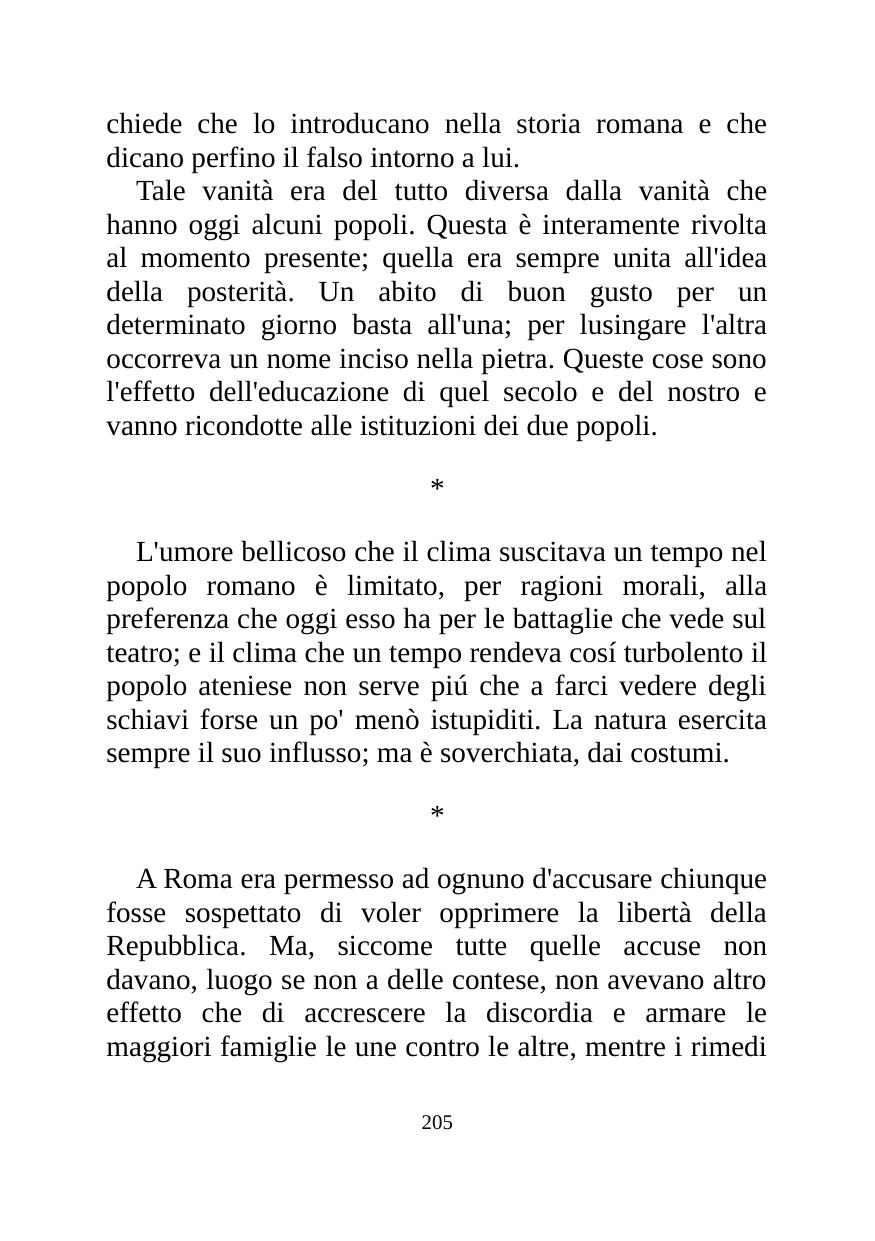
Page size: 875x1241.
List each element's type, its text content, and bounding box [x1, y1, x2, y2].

text * [106, 471, 768, 505]
text * [106, 798, 768, 832]
text L'umore bellicoso che il clima suscitava un tempo nel popolo romano è limitato, per ragioni morali, alla preferenza che oggi esso ha per le battaglie che vede sul teatro; e il clima che un tempo rendeva cosí turbolento il popolo ateniese non serve piú che a farci vedere degli schiavi forse un po' menò istupiditi. La natura esercita sempre il suo influsso; ma è soverchiata, dai costumi. [106, 534, 768, 769]
text chiede che lo introducano nella storia romana e che dicano perfino il falso intorno a lui. [106, 106, 768, 173]
text Tale vanità era del tutto diversa dalla vanità che hanno oggi alcuni popoli. Questa è interamente rivolta al momento presente; quella era sempre unita all'idea della posterità. Un abito di buon gusto per un determinato giorno basta all'una; per lusingare l'altra occorreva un nome inciso nella pietra. Queste cose sono l'effetto dell'educazione di quel secolo e del nostro e vanno ricondotte alle istituzioni dei due popoli. [106, 173, 768, 442]
text A Roma era permesso ad ognuno d'accusare chiunque fosse sospettato di voler opprimere la libertà della Repubblica. Ma, siccome tutte quelle accuse non davano, luogo se non a delle contese, non avevano altro effetto che di accrescere la discordia e armare le maggiori famiglie le une contro le altre, mentre i rimedi [106, 861, 768, 1063]
